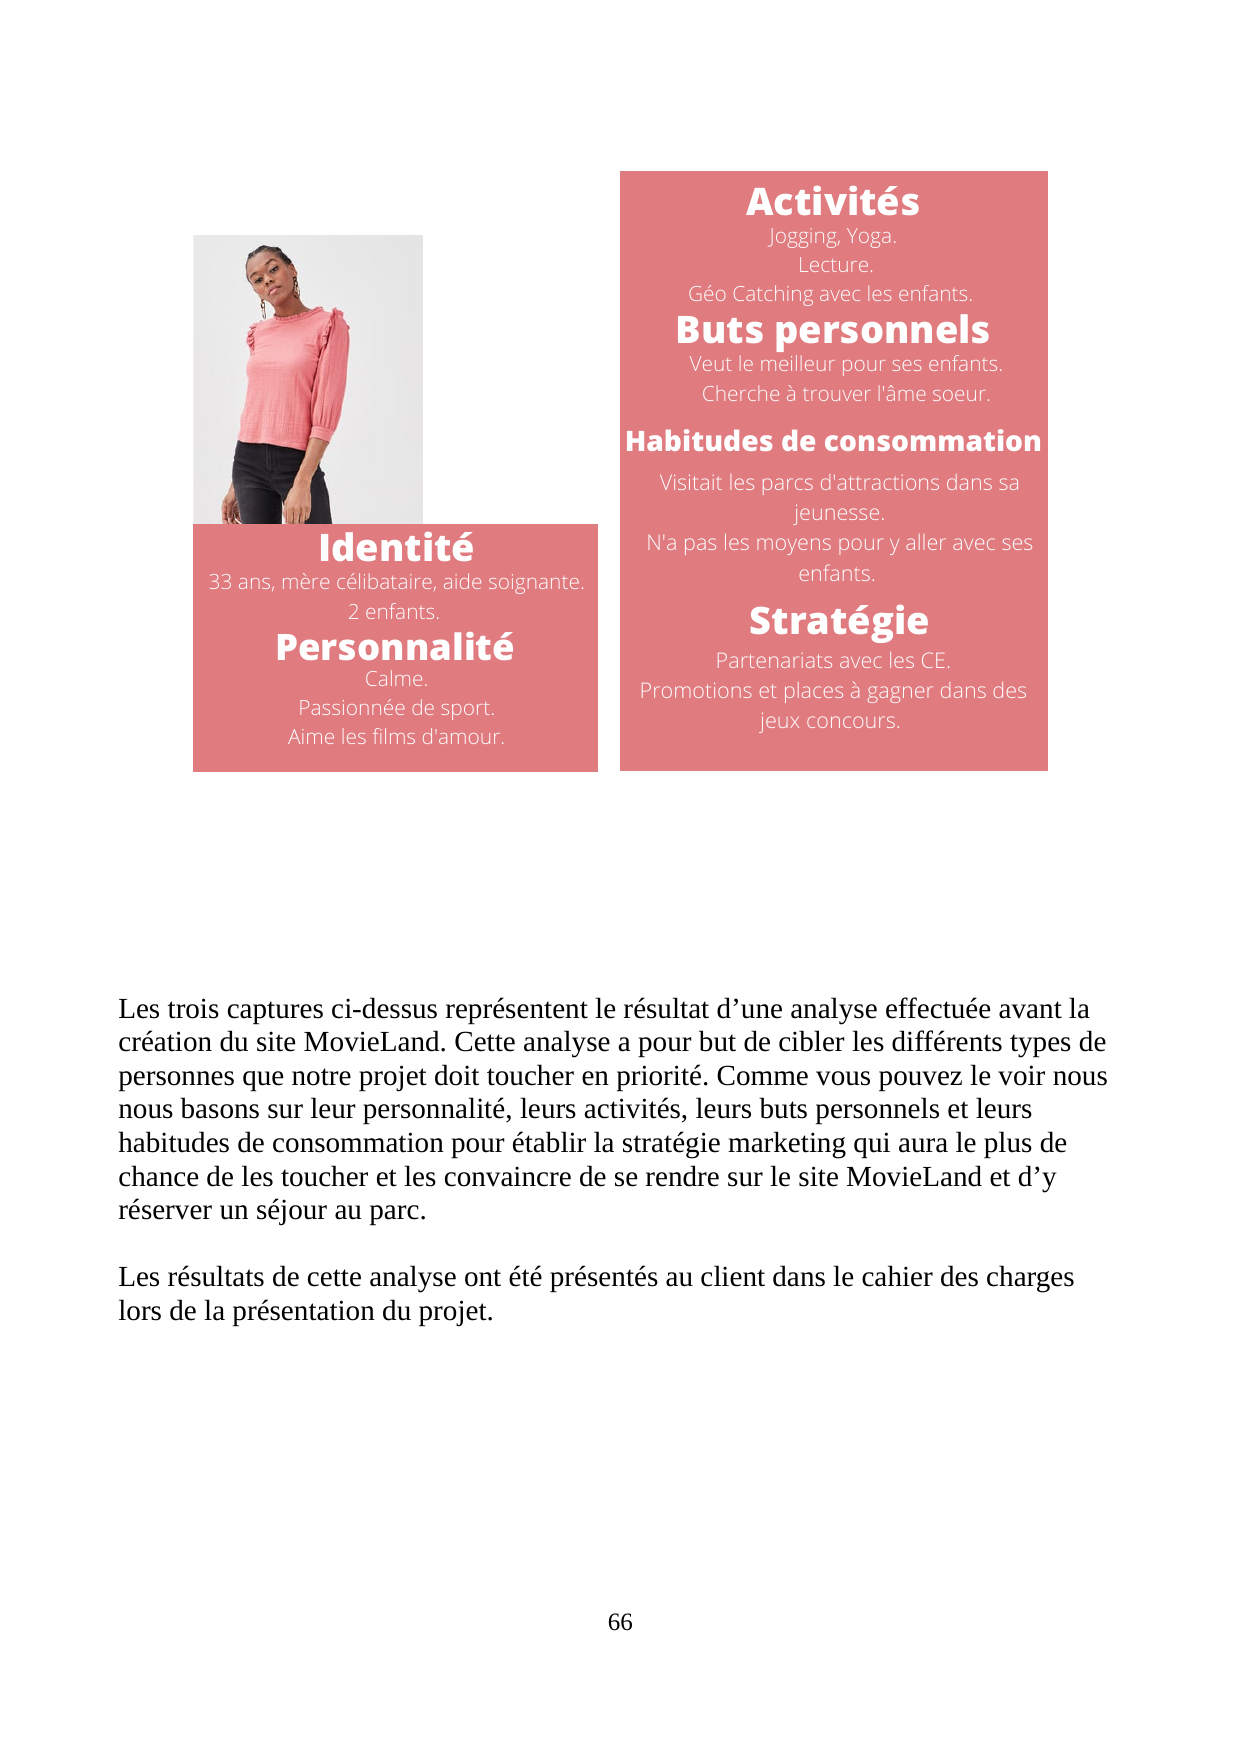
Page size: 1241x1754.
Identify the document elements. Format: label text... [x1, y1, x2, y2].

text Les résultats de cette analyse ont été présentés au client dans le cahier des charges lors de la présentation du projet. [118, 1259, 1122, 1326]
text Les trois captures ci-dessus représentent le résultat d’une analyse effectuée avant la création du site MovieLand. Cette analyse a pour but de cibler les différents types de personnes que notre projet doit toucher en priorité. Comme vous pouvez le voir nous nous basons sur leur personnalité, leurs activités, leurs buts personnels et leurs habitudes de consommation pour établir la stratégie marketing qui aura le plus de chance de les toucher et les convaincre de se rendre sur le site MovieLand et d’y réserver un séjour au parc. [118, 991, 1122, 1226]
